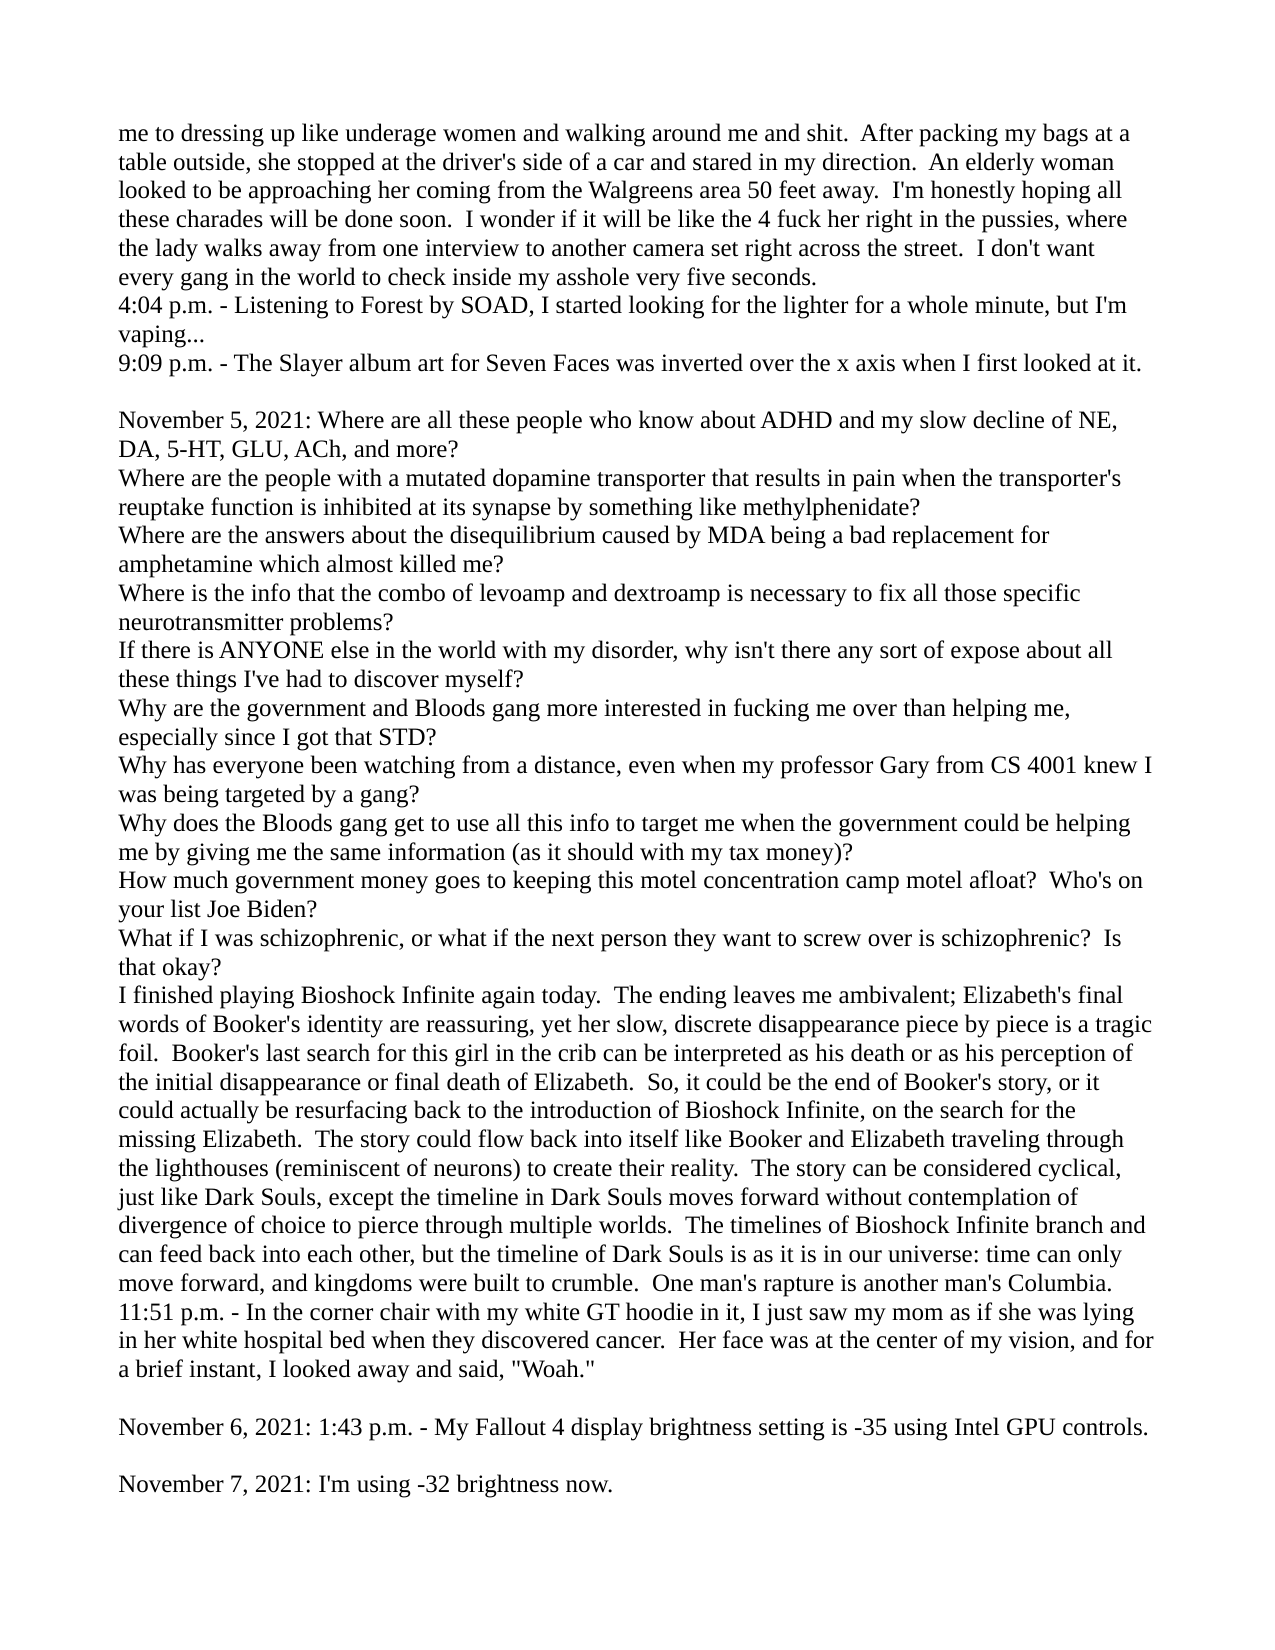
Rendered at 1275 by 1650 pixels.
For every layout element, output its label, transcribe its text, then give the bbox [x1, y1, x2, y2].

text How much government money goes to keeping this motel concentration camp motel afloat? Who's on your list Joe Biden? [118, 866, 1157, 923]
text November 7, 2021: I'm using -32 brightness now. [118, 1469, 1157, 1498]
text Why are the government and Bloods gang more interested in fucking me over than helping me, especially since I got that STD? [118, 693, 1157, 751]
text Where are the answers about the disequilibrium caused by MDA being a bad replacement for amphetamine which almost killed me? [118, 521, 1157, 578]
text Why has everyone been watching from a distance, even when my professor Gary from CS 4001 knew I was being targeted by a gang? [118, 751, 1157, 808]
text Where is the info that the combo of levoamp and dextroamp is necessary to fix all those specific neurotransmitter problems? [118, 578, 1157, 636]
text Why does the Bloods gang get to use all this info to target me when the government could be helping me by giving me the same information (as it should with my tax money)? [118, 808, 1157, 866]
text What if I was schizophrenic, or what if the next person they want to screw over is schizophrenic? Is that okay? [118, 923, 1157, 981]
text 11:51 p.m. - In the corner chair with my white GT hoodie in it, I just saw my mom as if she was lying in her white hospital bed when they discovered cancer. Her face was at the center of my vision, and for a brief instant, I looked away and said, "Woah." [118, 1297, 1157, 1383]
text If there is ANYONE else in the world with my disorder, why isn't there any sort of expose about all these things I've had to discover myself? [118, 636, 1157, 693]
text Where are the people with a mutated dopamine transporter that results in pain when the transporter's reuptake function is inhibited at its synapse by something like methylphenidate? [118, 463, 1157, 521]
text November 5, 2021: Where are all these people who know about ADHD and my slow decline of NE, DA, 5-HT, GLU, ACh, and more? [118, 406, 1157, 463]
text I finished playing Bioshock Infinite again today. The ending leaves me ambivalent; Elizabeth's final words of Booker's identity are reassuring, yet her slow, discrete disappearance piece by piece is a tragic foil. Booker's last search for this girl in the crib can be interpreted as his death or as his perception of the initial disappearance or final death of Elizabeth. So, it could be the end of Booker's story, or it could actually be resurfacing back to the introduction of Bioshock Infinite, on the search for the missing Elizabeth. The story could flow back into itself like Booker and Elizabeth traveling through the lighthouses (reminiscent of neurons) to create their reality. The story can be considered cyclical, just like Dark Souls, except the timeline in Dark Souls moves forward without contemplation of divergence of choice to pierce through multiple worlds. The timelines of Bioshock Infinite branch and can feed back into each other, but the timeline of Dark Souls is as it is in our universe: time can only move forward, and kingdoms were built to crumble. One man's rapture is another man's Columbia. [118, 981, 1157, 1297]
text me to dressing up like underage women and walking around me and shit. After packing my bags at a table outside, she stopped at the driver's side of a car and stared in my direction. An elderly woman looked to be approaching her coming from the Walgreens area 50 feet away. I'm honestly hoping all these charades will be done soon. I wonder if it will be like the 4 fuck her right in the pussies, where the lady walks away from one interview to another camera set right across the street. I don't want every gang in the world to check inside my asshole very five seconds. [118, 118, 1157, 291]
text 9:09 p.m. - The Slayer album art for Seven Faces was inverted over the x axis when I first looked at it. [118, 348, 1157, 377]
text 4:04 p.m. - Listening to Forest by SOAD, I started looking for the lighter for a whole minute, but I'm vaping... [118, 291, 1157, 348]
text November 6, 2021: 1:43 p.m. - My Fallout 4 display brightness setting is -35 using Intel GPU controls. [118, 1412, 1157, 1441]
